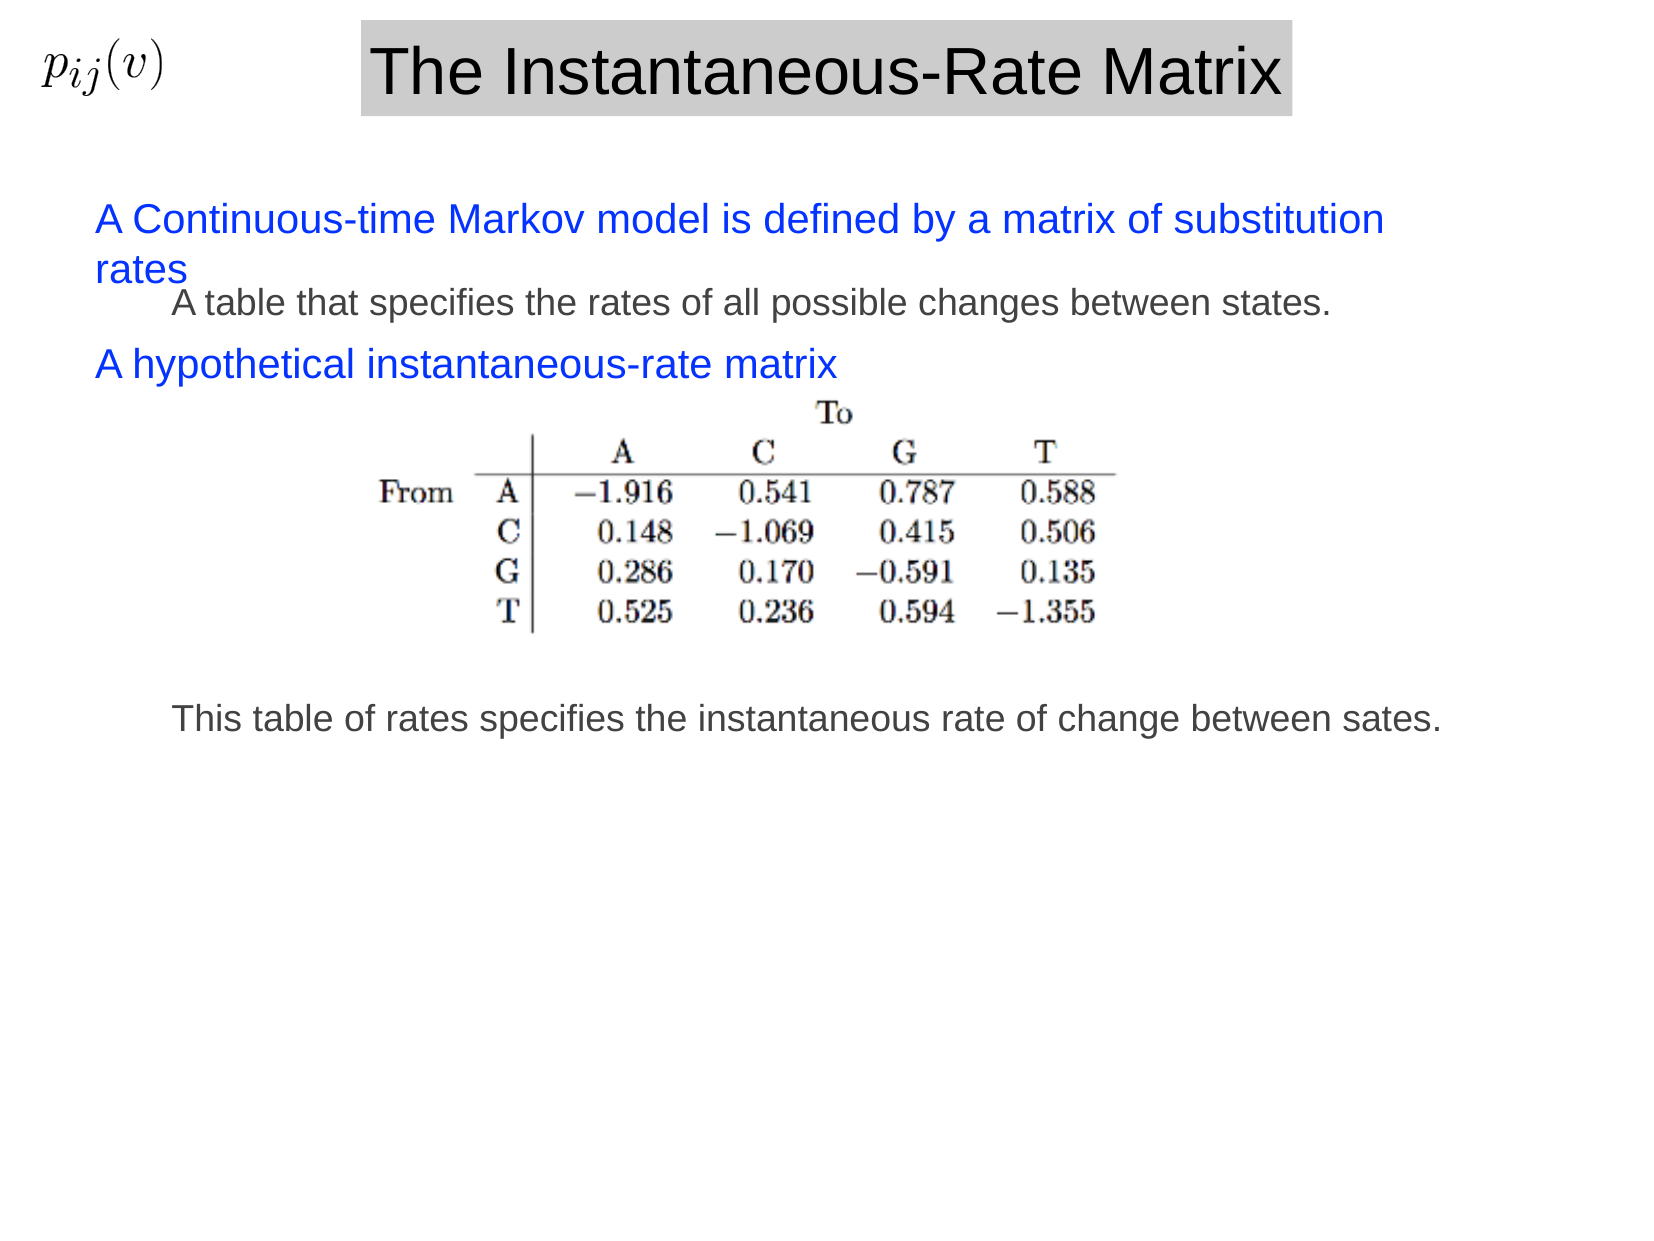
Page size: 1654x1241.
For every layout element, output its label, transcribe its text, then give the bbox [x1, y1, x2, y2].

text_box A table that specifies the rates of all possible changes between states. [163, 269, 1495, 328]
text_box This table of rates specifies the instantaneous rate of change between sates. [163, 686, 1495, 748]
picture [41, 38, 162, 96]
text_box The Instantaneous-Rate Matrix [361, 20, 1293, 117]
text_box A Continuous-time Markov model is defined by a matrix of substitution rates [86, 183, 1495, 301]
picture [377, 393, 1126, 646]
text_box A hypothetical instantaneous-rate matrix [86, 328, 1495, 396]
